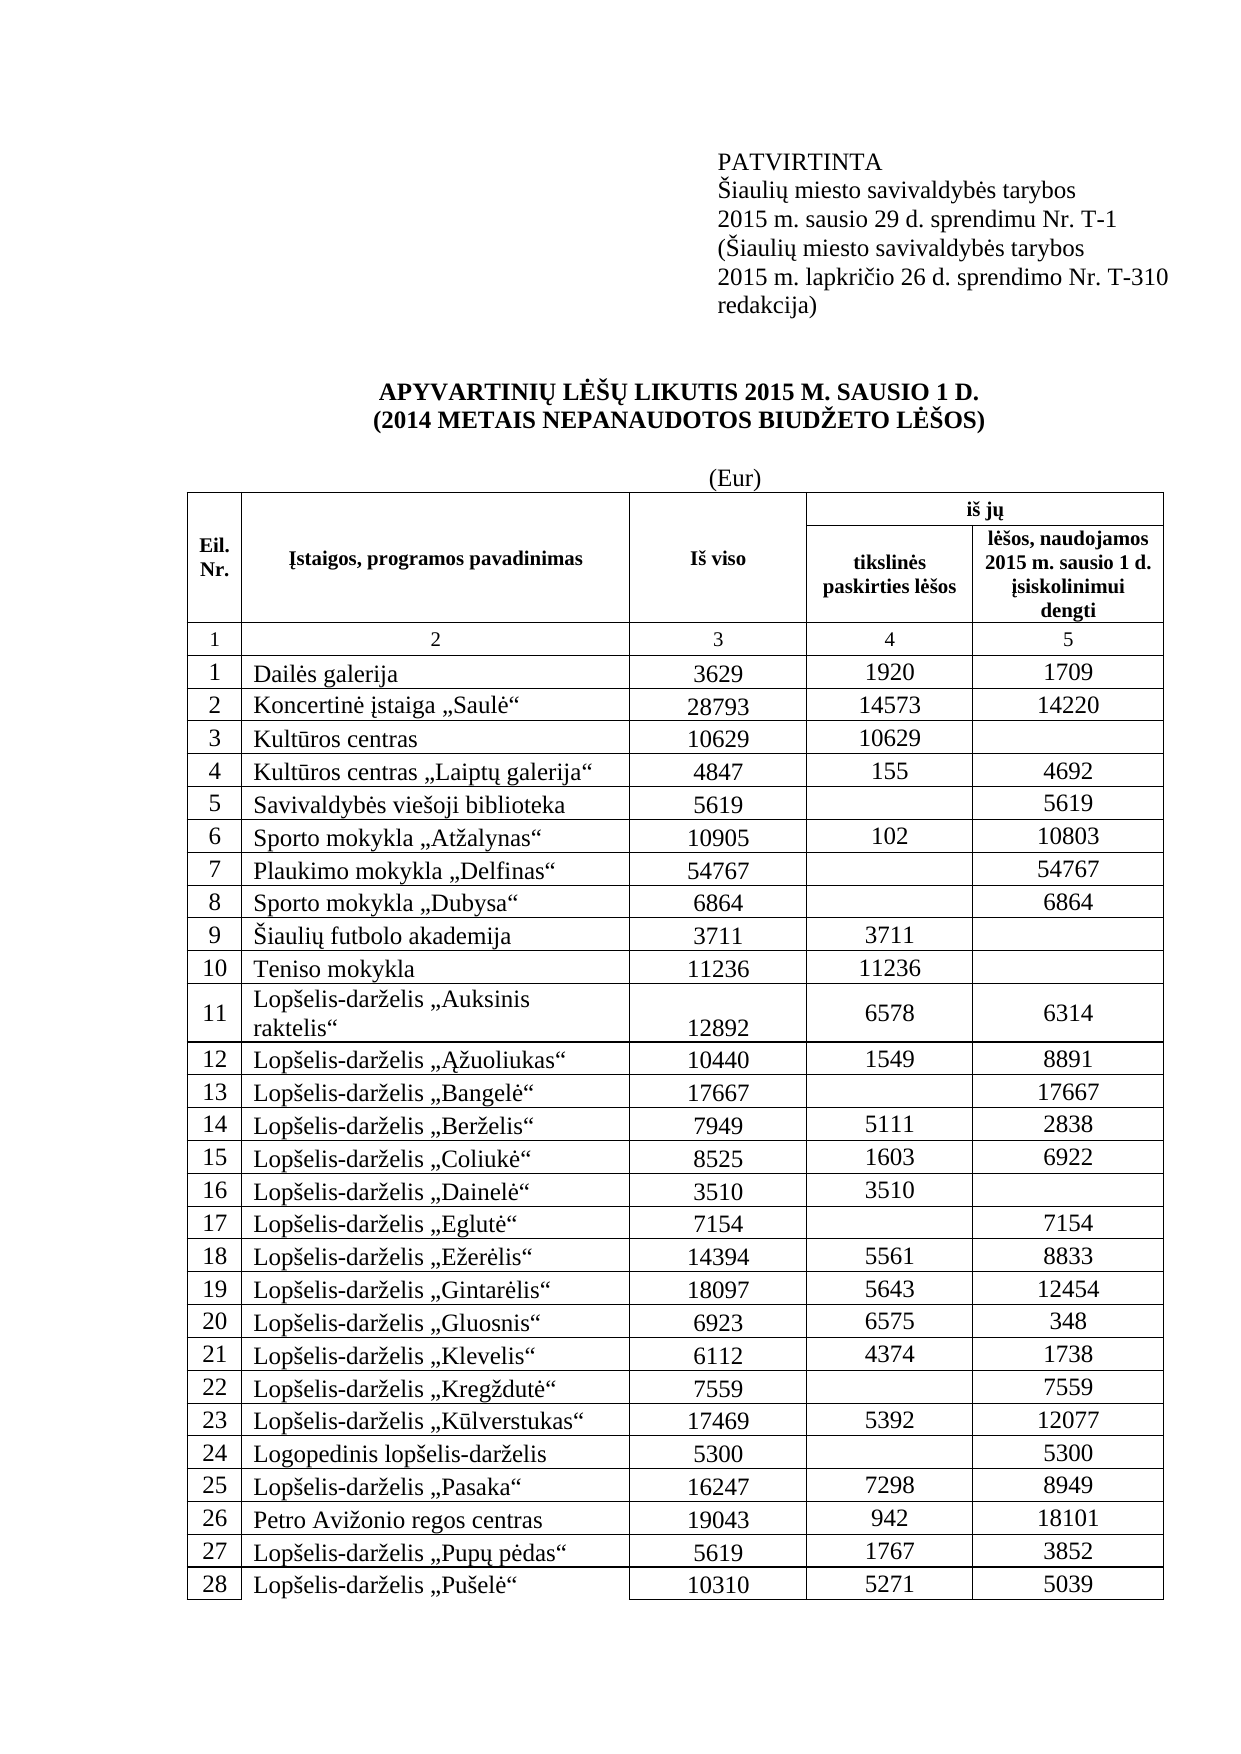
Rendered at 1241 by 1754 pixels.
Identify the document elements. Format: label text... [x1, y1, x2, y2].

table_cell [973, 1174, 1163, 1206]
table_cell Lopšelis-darželis „Kregždutė“ [242, 1371, 629, 1402]
text redakcija) [582, 291, 1181, 319]
table_cell 16 [188, 1174, 241, 1206]
table_cell [807, 1207, 972, 1238]
table_cell 14 [188, 1108, 241, 1140]
table_cell 5643 [807, 1272, 972, 1304]
table_cell 1767 [807, 1535, 972, 1566]
table_cell 3510 [807, 1174, 972, 1206]
table_cell 10803 [973, 820, 1163, 852]
table_cell Lopšelis-darželis „Gintarėlis“ [242, 1272, 629, 1304]
table_cell [973, 721, 1163, 753]
table_cell 12 [188, 1043, 241, 1074]
table_cell Lopšelis-darželis „Eglutė“ [242, 1207, 629, 1238]
table_cell 4 [807, 623, 972, 655]
table_cell [973, 918, 1163, 950]
table_cell [807, 853, 972, 884]
table_cell 21 [188, 1338, 241, 1369]
table_cell 348 [973, 1305, 1163, 1337]
table_cell 3510 [630, 1174, 806, 1206]
table_cell Lopšelis-darželis „Klevelis“ [242, 1338, 629, 1369]
table_cell 5 [973, 623, 1163, 655]
table_cell Lopšelis-darželis „Pušelė“ [242, 1568, 629, 1599]
table_cell 14220 [973, 689, 1163, 720]
table_cell 18 [188, 1239, 241, 1271]
table_cell 17469 [630, 1404, 806, 1435]
table_cell 19 [188, 1272, 241, 1304]
table_cell 6923 [630, 1305, 806, 1337]
text PATVIRTINTA [582, 147, 1181, 176]
text 2015 m. lapkričio 26 d. sprendimo Nr. T-310 [582, 262, 1181, 291]
table_cell 5111 [807, 1108, 972, 1140]
table_cell 6314 [973, 984, 1163, 1041]
table_cell 8949 [973, 1469, 1163, 1501]
table_cell Teniso mokykla [242, 951, 629, 983]
table_cell 8 [188, 886, 241, 917]
table_cell 6578 [807, 984, 972, 1041]
table_cell Sporto mokykla „Dubysa“ [242, 886, 629, 917]
table_cell 7949 [630, 1108, 806, 1140]
table_cell 12454 [973, 1272, 1163, 1304]
table_cell 1603 [807, 1141, 972, 1173]
table_cell 11236 [807, 951, 972, 983]
table_cell 3852 [973, 1535, 1163, 1566]
table_cell Koncertinė įstaiga „Saulė“ [242, 689, 629, 720]
table_cell Kultūros centras [242, 721, 629, 753]
table_cell 20 [188, 1305, 241, 1337]
table_cell 4692 [973, 754, 1163, 786]
table_cell 1920 [807, 656, 972, 688]
table_cell 7559 [630, 1371, 806, 1402]
table_cell Lopšelis-darželis „Berželis“ [242, 1108, 629, 1140]
table_cell 6 [188, 820, 241, 852]
table_cell 4 [188, 754, 241, 786]
table_cell Sporto mokykla „Atžalynas“ [242, 820, 629, 852]
table_cell 9 [188, 918, 241, 950]
table_cell 5561 [807, 1239, 972, 1271]
table_cell 16247 [630, 1469, 806, 1501]
table_cell 11 [188, 984, 241, 1041]
table_cell 12892 [630, 984, 806, 1041]
table_cell 2838 [973, 1108, 1163, 1140]
table_cell 2 [242, 623, 629, 655]
table_cell [973, 951, 1163, 983]
table_cell Logopedinis lopšelis-darželis [242, 1436, 629, 1468]
table_cell 7154 [973, 1207, 1163, 1238]
table_cell 5300 [973, 1436, 1163, 1468]
table_cell 10440 [630, 1043, 806, 1074]
table_cell [807, 787, 972, 819]
table_cell 15 [188, 1141, 241, 1173]
table_cell 12077 [973, 1404, 1163, 1435]
table_cell 1 [188, 623, 241, 655]
table_cell 8525 [630, 1141, 806, 1173]
table_cell 10629 [630, 721, 806, 753]
table_cell 24 [188, 1436, 241, 1468]
table_cell 102 [807, 820, 972, 852]
table_cell 6864 [630, 886, 806, 917]
table_cell Lopšelis-darželis „Kūlverstukas“ [242, 1404, 629, 1435]
table_cell Lopšelis-darželis „Gluosnis“ [242, 1305, 629, 1337]
table_cell Kultūros centras „Laiptų galerija“ [242, 754, 629, 786]
text APYVARTINIŲ LĖŠŲ LIKUTIS 2015 M. SAUSIO 1 D. [177, 377, 1181, 406]
table_cell 22 [188, 1371, 241, 1402]
table_cell 11236 [630, 951, 806, 983]
table_cell 7 [188, 853, 241, 884]
table_cell 3 [630, 623, 806, 655]
table_cell tikslinės paskirties lėšos [807, 526, 972, 622]
table_cell 17 [188, 1207, 241, 1238]
table_cell 28 [188, 1568, 241, 1599]
text (2014 METAIS NEPANAUDOTOS BIUDŽETO LĖŠOS) [177, 406, 1181, 434]
table_cell 6864 [973, 886, 1163, 917]
table_cell 5619 [630, 787, 806, 819]
table_cell Šiaulių futbolo akademija [242, 918, 629, 950]
table_header Iš viso [630, 493, 806, 622]
table_cell 5300 [630, 1436, 806, 1468]
table_cell 7154 [630, 1207, 806, 1238]
table_cell 13 [188, 1075, 241, 1107]
table_cell 1 [188, 656, 241, 688]
table_cell 5619 [973, 787, 1163, 819]
table_cell 4374 [807, 1338, 972, 1369]
table_cell 7559 [973, 1371, 1163, 1402]
table_cell [807, 1436, 972, 1468]
table_cell Lopšelis-darželis „Ąžuoliukas“ [242, 1043, 629, 1074]
table_cell 8833 [973, 1239, 1163, 1271]
table_cell 14573 [807, 689, 972, 720]
table_cell 14394 [630, 1239, 806, 1271]
table_cell Lopšelis-darželis „Pasaka“ [242, 1469, 629, 1501]
table_header Eil. Nr. [188, 493, 241, 622]
table_cell Lopšelis-darželis „Coliukė“ [242, 1141, 629, 1173]
table_cell Lopšelis-darželis „Bangelė“ [242, 1075, 629, 1107]
table_cell 10 [188, 951, 241, 983]
table_cell 25 [188, 1469, 241, 1501]
text (Šiaulių miesto savivaldybės tarybos [582, 233, 1181, 262]
table_cell 1709 [973, 656, 1163, 688]
table_cell 19043 [630, 1502, 806, 1534]
table_cell 18097 [630, 1272, 806, 1304]
table_cell lėšos, naudojamos 2015 m. sausio 1 d. įsiskolinimui dengti [973, 526, 1163, 622]
table_cell 5271 [807, 1568, 972, 1599]
table_cell 4847 [630, 754, 806, 786]
table_cell 5619 [630, 1535, 806, 1566]
table_cell 3711 [630, 918, 806, 950]
table_cell Savivaldybės viešoji biblioteka [242, 787, 629, 819]
table_cell 1738 [973, 1338, 1163, 1369]
table_header iš jų [807, 493, 1163, 525]
table_cell 6922 [973, 1141, 1163, 1173]
table_cell 2 [188, 689, 241, 720]
table_cell 5392 [807, 1404, 972, 1435]
table_cell 3711 [807, 918, 972, 950]
table_cell 54767 [973, 853, 1163, 884]
text Šiaulių miesto savivaldybės tarybos [582, 176, 1181, 204]
table_cell Lopšelis-darželis „Auksinis raktelis“ [242, 984, 629, 1041]
table_cell Petro Avižonio regos centras [242, 1502, 629, 1534]
table_cell Lopšelis-darželis „Ežerėlis“ [242, 1239, 629, 1271]
table_cell 23 [188, 1404, 241, 1435]
table_cell 18101 [973, 1502, 1163, 1534]
table_cell 17667 [973, 1075, 1163, 1107]
table_cell Plaukimo mokykla „Delfinas“ [242, 853, 629, 884]
table_cell Lopšelis-darželis „Dainelė“ [242, 1174, 629, 1206]
table_cell 28793 [630, 689, 806, 720]
table_cell 26 [188, 1502, 241, 1534]
table_cell 7298 [807, 1469, 972, 1501]
table_cell 10629 [807, 721, 972, 753]
text (Eur) [177, 463, 1181, 492]
table_cell 10905 [630, 820, 806, 852]
table_cell 942 [807, 1502, 972, 1534]
table_cell 6575 [807, 1305, 972, 1337]
table_cell Lopšelis-darželis „Pupų pėdas“ [242, 1535, 629, 1566]
table_cell 6112 [630, 1338, 806, 1369]
table_cell 54767 [630, 853, 806, 884]
table_cell 3629 [630, 656, 806, 688]
text 2015 m. sausio 29 d. sprendimu Nr. T-1 [582, 204, 1181, 233]
table_cell 3 [188, 721, 241, 753]
table_cell 155 [807, 754, 972, 786]
table_cell [807, 1075, 972, 1107]
table_cell 5 [188, 787, 241, 819]
table_cell 27 [188, 1535, 241, 1566]
table_header Įstaigos, programos pavadinimas [242, 493, 629, 622]
table_cell Dailės galerija [242, 656, 629, 688]
table_cell [807, 1371, 972, 1402]
table_cell 17667 [630, 1075, 806, 1107]
table_cell 1549 [807, 1043, 972, 1074]
table_cell 8891 [973, 1043, 1163, 1074]
table_cell 10310 [630, 1568, 806, 1599]
table_cell [807, 886, 972, 917]
table_cell 5039 [973, 1568, 1163, 1599]
